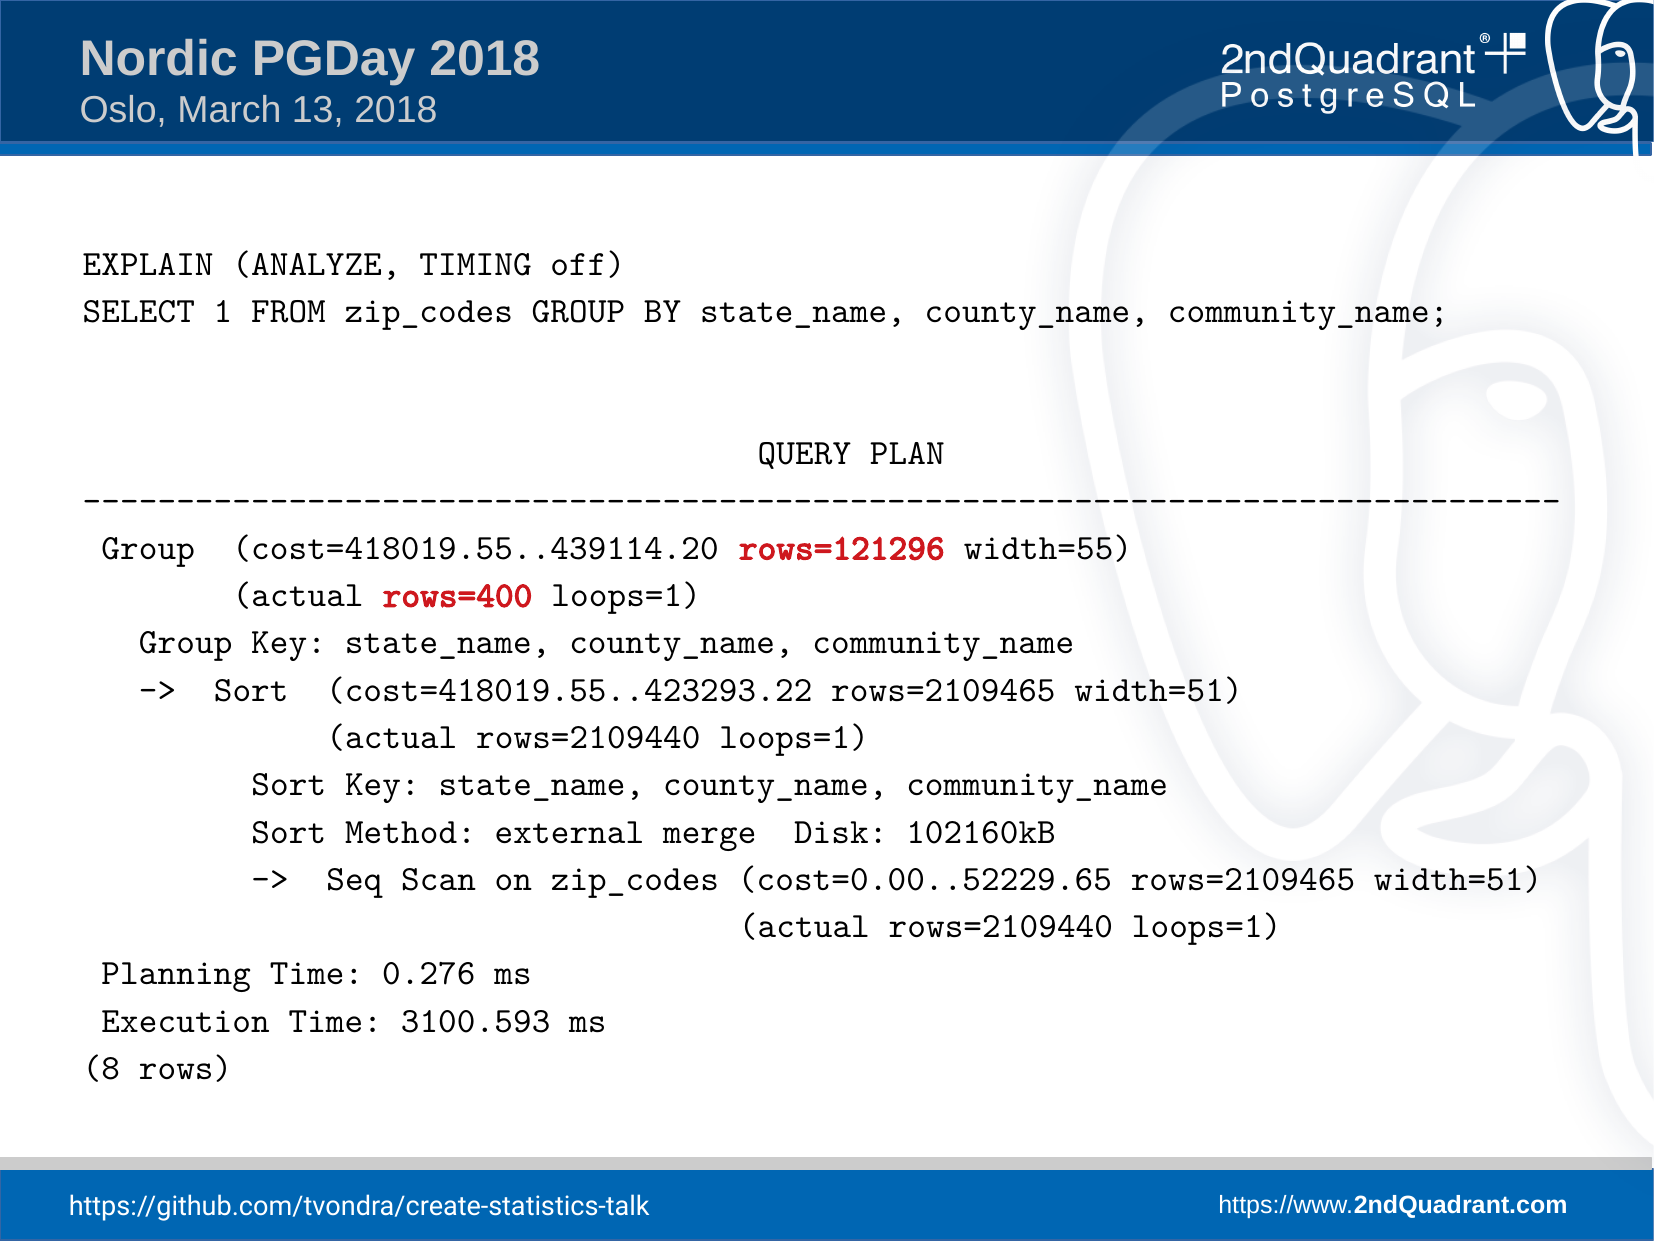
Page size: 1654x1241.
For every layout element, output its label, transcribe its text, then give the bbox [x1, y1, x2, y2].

list EXPLAIN (ANALYZE, TIMING off) SELECT 1 FROM zip_codes GROUP BY state_name, county_name, community_name; QUERY PLAN ------------------------------------------------------------------------------- Group (cost=418019.55..439114.20 rows=121296 width=55) (actual rows=400 loops=1) Group Key: state_name, county_name, community_name -> Sort (cost=418019.55..423293.22 rows=2109465 width=51) (actual rows=2109440 loops=1) Sort Key: state_name, county_name, community_name Sort Method: external merge Disk: 102160kB -> Seq Scan on zip_codes (cost=0.00..52229.65 rows=2109465 width=51) (actual rows=2109440 loops=1) Planning Time: 0.276 ms Execution Time: 3100.593 ms (8 rows) [82, 239, 1571, 1105]
picture [632, 0, 1654, 1241]
